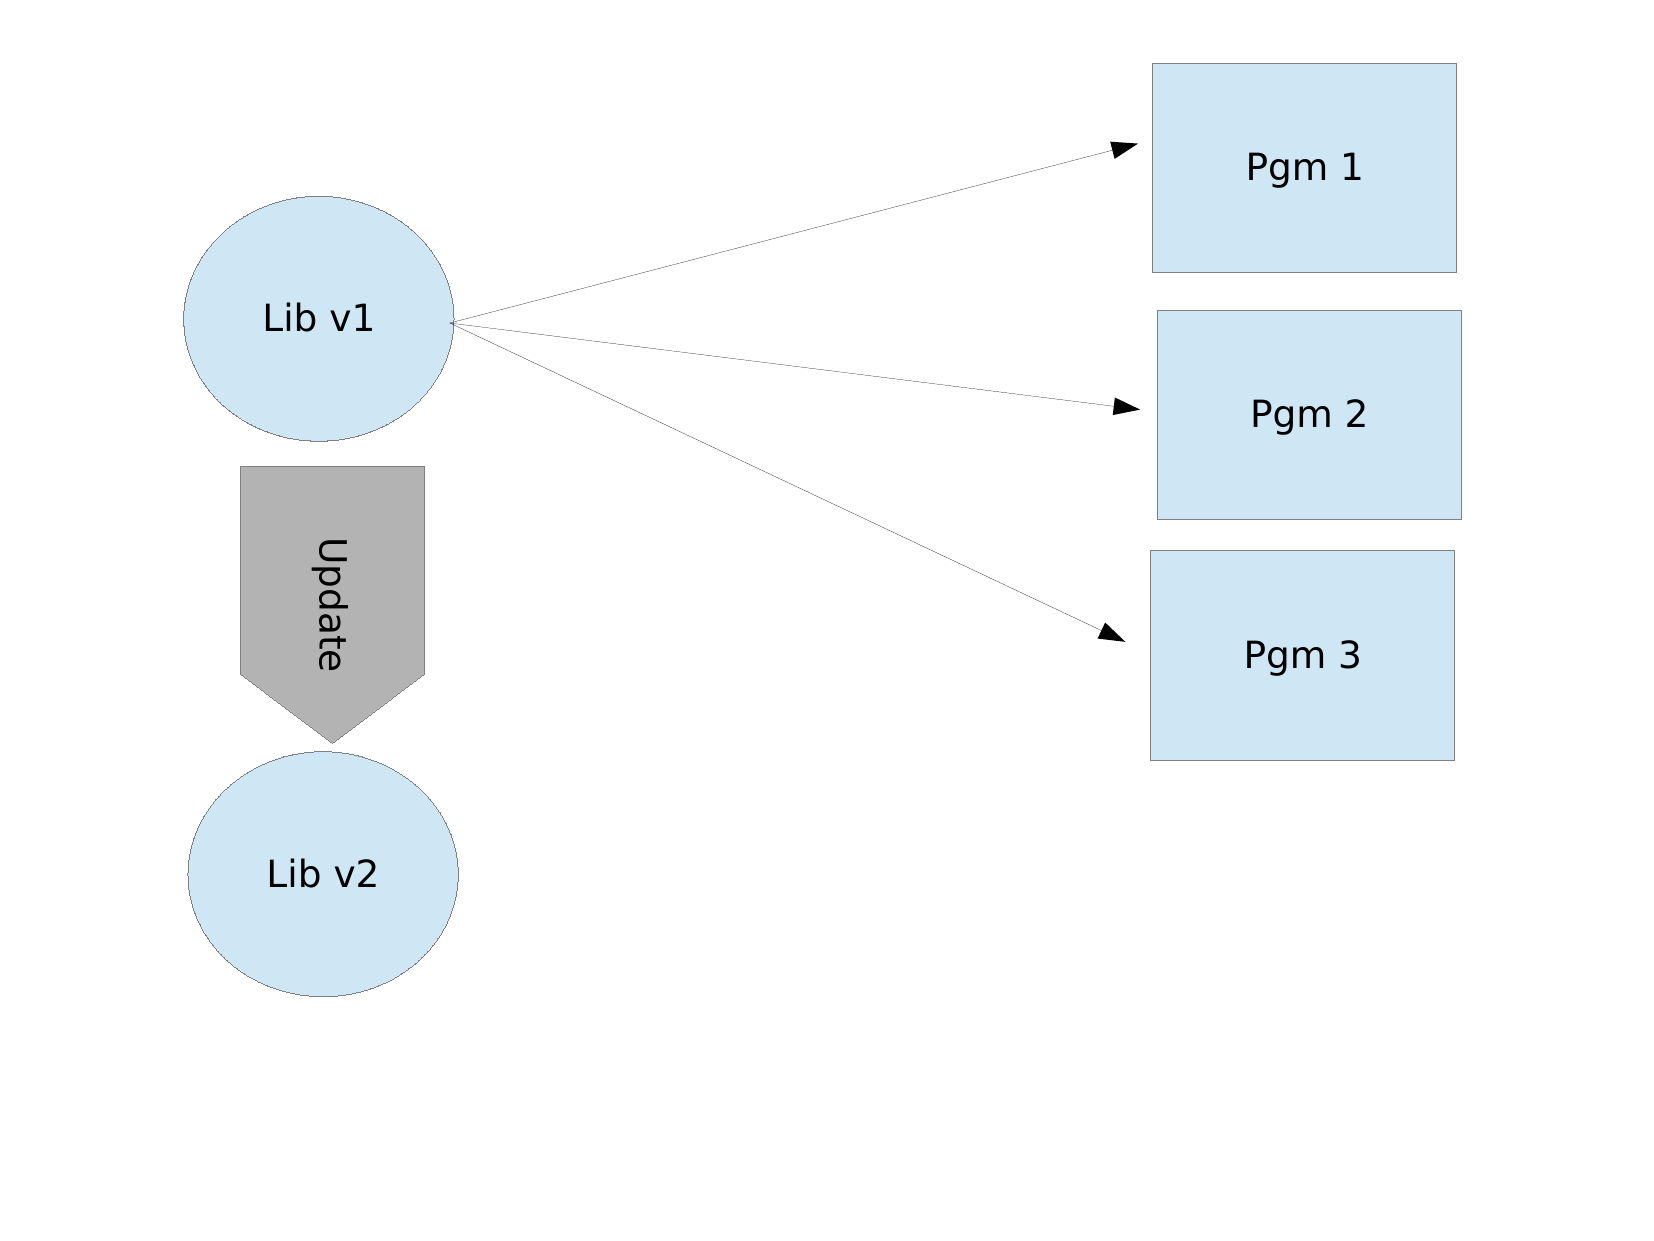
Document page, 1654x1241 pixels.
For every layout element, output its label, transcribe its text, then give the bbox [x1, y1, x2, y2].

text_box Update [240, 466, 425, 744]
text_box Lib v1 [183, 196, 455, 442]
text_box Pgm 3 [1150, 550, 1455, 761]
text_box Lib v2 [187, 751, 459, 997]
text_box Pgm 1 [1152, 63, 1457, 273]
text_box Pgm 2 [1157, 310, 1462, 520]
